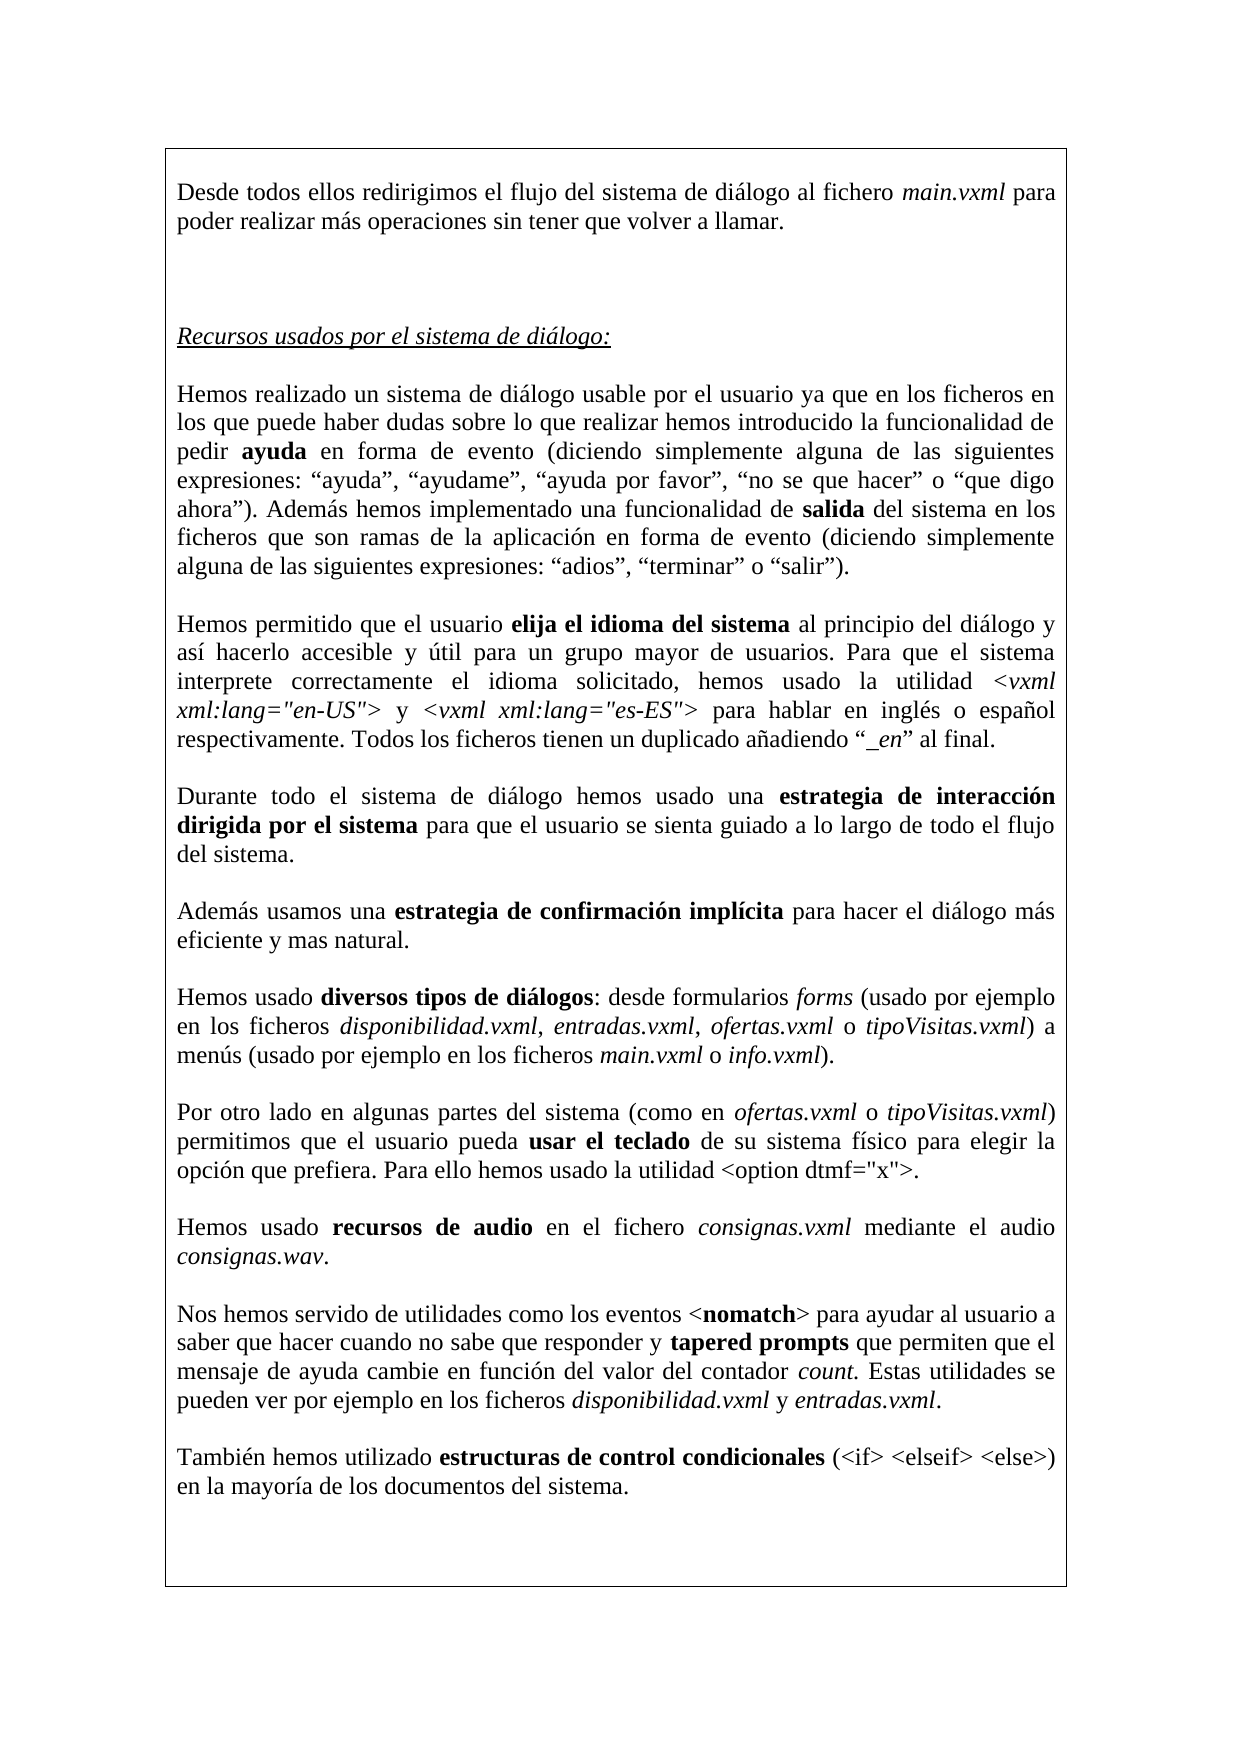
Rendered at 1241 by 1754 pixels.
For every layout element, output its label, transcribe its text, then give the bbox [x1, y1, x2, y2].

table_header Desde todos ellos redirigimos el flujo del sistema de diálogo al fichero main.vxml para poder realizar más operaciones sin tener que volver a llamar. Recursos usados por el sistema de diálogo: Hemos realizado un sistema de diálogo usable por el usuario ya que en los ficheros en los que puede haber dudas sobre lo que realizar hemos introducido la funcionalidad de pedir ayuda en forma de evento (diciendo simplemente alguna de las siguientes expresiones: “ayuda”, “ayudame”, “ayuda por favor”, “no se que hacer” o “que digo ahora”). Además hemos implementado una funcionalidad de salida del sistema en los ficheros que son ramas de la aplicación en forma de evento (diciendo simplemente alguna de las siguientes expresiones: “adios”, “terminar” o “salir”). Hemos permitido que el usuario elija el idioma del sistema al principio del diálogo y así hacerlo accesible y útil para un grupo mayor de usuarios. Para que el sistema interprete correctamente el idioma solicitado, hemos usado la utilidad <vxml xml:lang="en-US"> y <vxml xml:lang="es-ES"> para hablar en inglés o español respectivamente. Todos los ficheros tienen un duplicado añadiendo “_en” al final. Durante todo el sistema de diálogo hemos usado una estrategia de interacción dirigida por el sistema para que el usuario se sienta guiado a lo largo de todo el flujo del sistema. Además usamos una estrategia de confirmación implícita para hacer el diálogo más eficiente y mas natural. Hemos usado diversos tipos de diálogos: desde formularios forms (usado por ejemplo en los ficheros disponibilidad.vxml, entradas.vxml, ofertas.vxml o tipoVisitas.vxml) a menús (usado por ejemplo en los ficheros main.vxml o info.vxml). Por otro lado en algunas partes del sistema (como en ofertas.vxml o tipoVisitas.vxml) permitimos que el usuario pueda usar el teclado de su sistema físico para elegir la opción que prefiera. Para ello hemos usado la utilidad <option dtmf="x">. Hemos usado recursos de audio en el fichero consignas.vxml mediante el audio consignas.wav. Nos hemos servido de utilidades como los eventos <nomatch> para ayudar al usuario a saber que hacer cuando no sabe que responder y tapered prompts que permiten que el mensaje de ayuda cambie en función del valor del contador count. Estas utilidades se pueden ver por ejemplo en los ficheros disponibilidad.vxml y entradas.vxml. También hemos utilizado estructuras de control condicionales (<if> <elseif> <else>) en la mayoría de los documentos del sistema. [166, 149, 1066, 1586]
